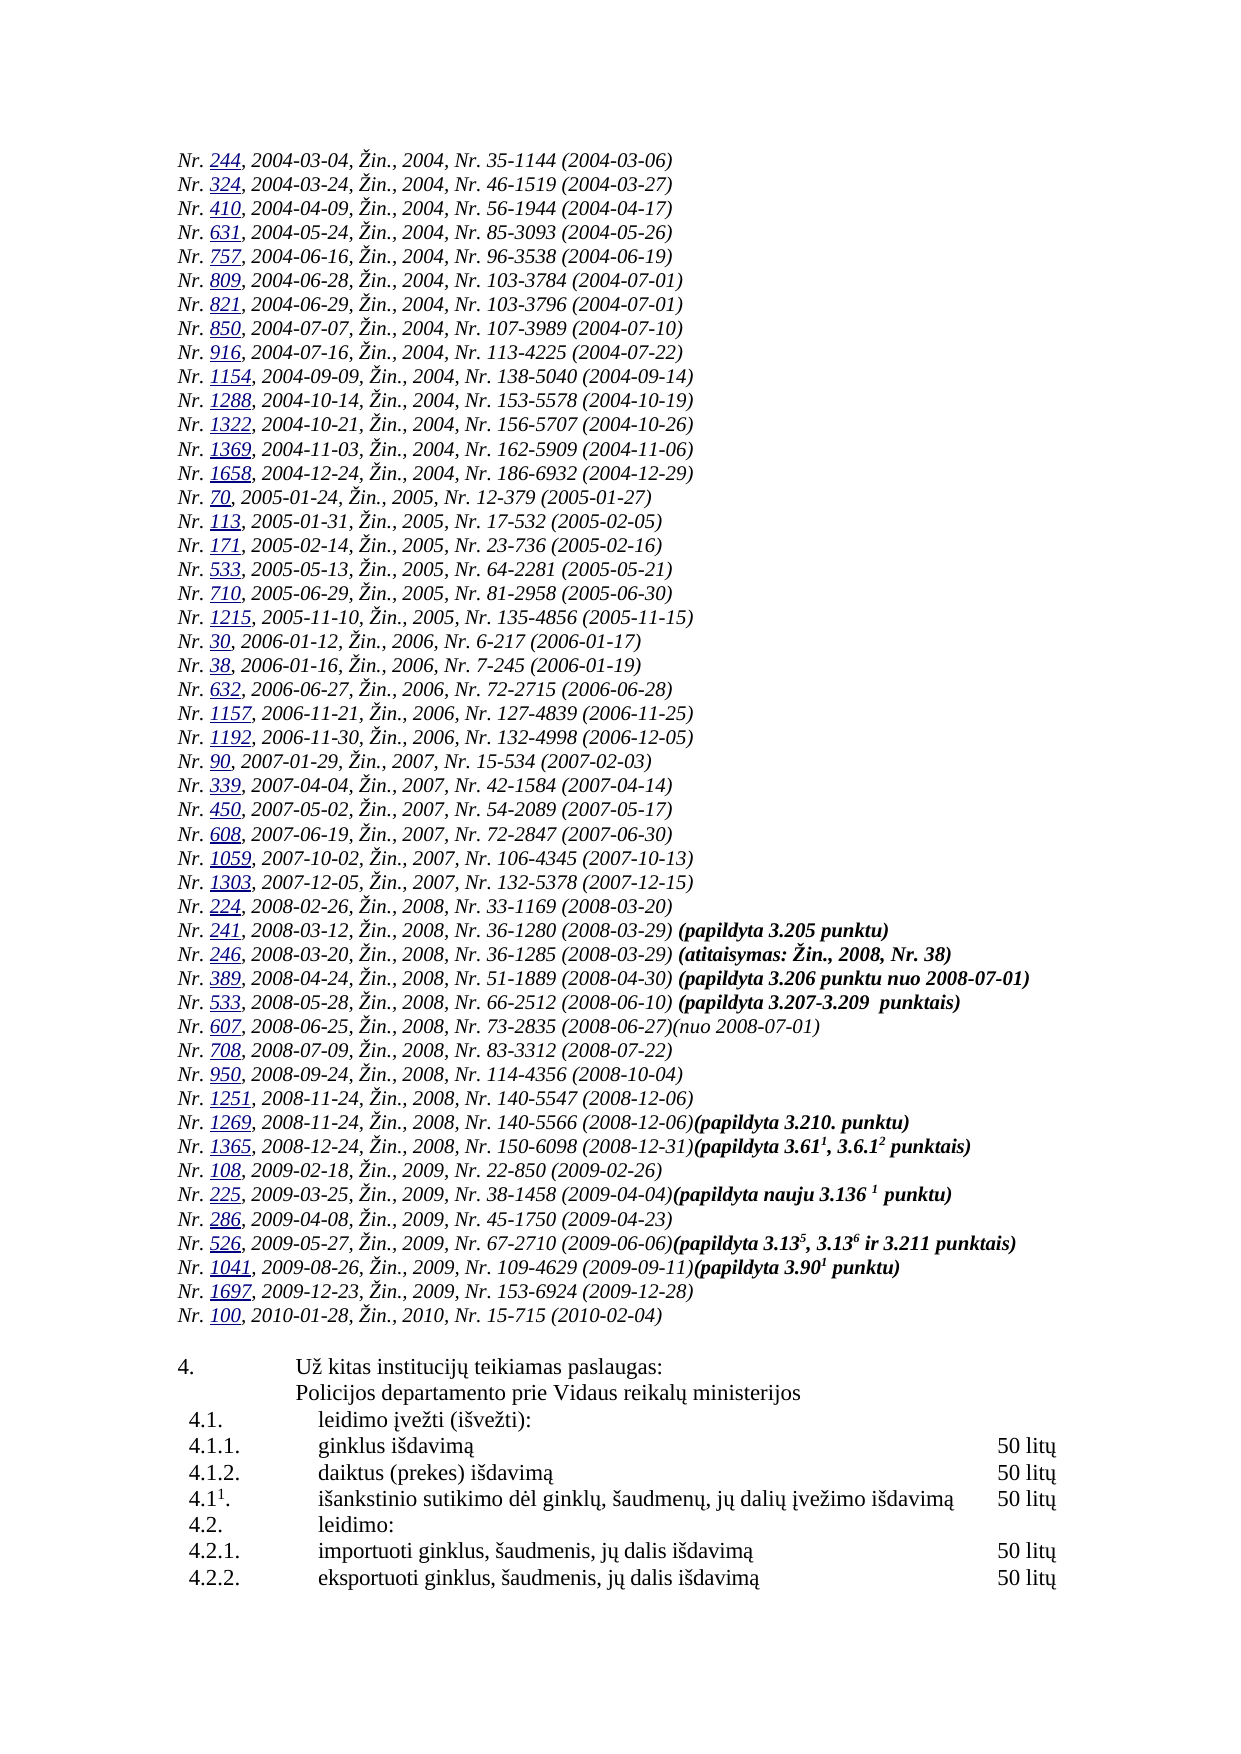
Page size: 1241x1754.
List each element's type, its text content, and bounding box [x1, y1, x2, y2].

table_cell 50 litų [986, 1485, 1133, 1511]
table_cell 4.2.1. [177, 1538, 307, 1564]
text Nr. 246, 2008-03-20, Žin., 2008, Nr. 36-1285 (2008-03-29) (atitaisymas: Žin., 2008, Nr. 38) [177, 942, 1122, 966]
text Nr. 916, 2004-07-16, Žin., 2004, Nr. 113-4225 (2004-07-22) [177, 340, 1122, 364]
table_cell 50 litų [986, 1459, 1133, 1485]
text Nr. 90, 2007-01-29, Žin., 2007, Nr. 15-534 (2007-02-03) [177, 749, 1122, 773]
table_cell išankstinio sutikimo dėl ginklų, šaudmenų, jų dalių įvežimo išdavimą [307, 1485, 986, 1511]
table_cell 50 litų [986, 1538, 1133, 1564]
text Nr. 533, 2008-05-28, Žin., 2008, Nr. 66-2512 (2008-06-10) (papildyta 3.207-3.209 punktais) [177, 990, 1122, 1014]
text Nr. 708, 2008-07-09, Žin., 2008, Nr. 83-3312 (2008-07-22) [177, 1038, 1122, 1062]
text Nr. 710, 2005-06-29, Žin., 2005, Nr. 81-2958 (2005-06-30) [177, 581, 1122, 605]
table_cell importuoti ginklus, šaudmenis, jų dalis išdavimą [307, 1538, 986, 1564]
text Nr. 1288, 2004-10-14, Žin., 2004, Nr. 153-5578 (2004-10-19) [177, 388, 1122, 412]
table_cell 50 litų [986, 1432, 1133, 1458]
text Nr. 450, 2007-05-02, Žin., 2007, Nr. 54-2089 (2007-05-17) [177, 797, 1122, 821]
text Nr. 30, 2006-01-12, Žin., 2006, Nr. 6-217 (2006-01-17) [177, 629, 1122, 653]
text Policijos departamento prie Vidaus reikalų ministerijos [177, 1379, 945, 1406]
text Nr. 607, 2008-06-25, Žin., 2008, Nr. 73-2835 (2008-06-27)(nuo 2008-07-01) [177, 1014, 1122, 1038]
text Nr. 70, 2005-01-24, Žin., 2005, Nr. 12-379 (2005-01-27) [177, 484, 1122, 509]
table_cell eksportuoti ginklus, šaudmenis, jų dalis išdavimą [307, 1564, 986, 1590]
text Nr. 410, 2004-04-09, Žin., 2004, Nr. 56-1944 (2004-04-17) [177, 196, 1122, 220]
text Nr. 38, 2006-01-16, Žin., 2006, Nr. 7-245 (2006-01-19) [177, 653, 1122, 677]
text Nr. 1157, 2006-11-21, Žin., 2006, Nr. 127-4839 (2006-11-25) [177, 701, 1122, 725]
table_header [986, 1406, 1133, 1432]
text Nr. 821, 2004-06-29, Žin., 2004, Nr. 103-3796 (2004-07-01) [177, 292, 1122, 316]
text Nr. 108, 2009-02-18, Žin., 2009, Nr. 22-850 (2009-02-26) [177, 1158, 1122, 1182]
text Nr. 113, 2005-01-31, Žin., 2005, Nr. 17-532 (2005-02-05) [177, 509, 1122, 533]
text Nr. 608, 2007-06-19, Žin., 2007, Nr. 72-2847 (2007-06-30) [177, 821, 1122, 846]
table_cell 4.1.1. [177, 1432, 307, 1458]
text Nr. 1251, 2008-11-24, Žin., 2008, Nr. 140-5547 (2008-12-06) [177, 1086, 1122, 1110]
text Nr. 850, 2004-07-07, Žin., 2004, Nr. 107-3989 (2004-07-10) [177, 316, 1122, 340]
text Nr. 1322, 2004-10-21, Žin., 2004, Nr. 156-5707 (2004-10-26) [177, 412, 1122, 436]
table_cell 4.1.2. [177, 1459, 307, 1485]
table_cell 4.2. [177, 1511, 307, 1538]
text Nr. 224, 2008-02-26, Žin., 2008, Nr. 33-1169 (2008-03-20) [177, 894, 1122, 918]
table_cell 4.11. [177, 1485, 307, 1511]
text Nr. 1192, 2006-11-30, Žin., 2006, Nr. 132-4998 (2006-12-05) [177, 725, 1122, 749]
text Nr. 244, 2004-03-04, Žin., 2004, Nr. 35-1144 (2004-03-06) [177, 148, 1122, 172]
text Nr. 533, 2005-05-13, Žin., 2005, Nr. 64-2281 (2005-05-21) [177, 557, 1122, 581]
text Nr. 1154, 2004-09-09, Žin., 2004, Nr. 138-5040 (2004-09-14) [177, 364, 1122, 388]
text Nr. 241, 2008-03-12, Žin., 2008, Nr. 36-1280 (2008-03-29) (papildyta 3.205 punktu) [177, 918, 1122, 942]
text Nr. 225, 2009-03-25, Žin., 2009, Nr. 38-1458 (2009-04-04)(papildyta nauju 3.136 1 punktu) [177, 1182, 1122, 1206]
text Nr. 171, 2005-02-14, Žin., 2005, Nr. 23-736 (2005-02-16) [177, 533, 1122, 557]
text Nr. 526, 2009-05-27, Žin., 2009, Nr. 67-2710 (2009-06-06)(papildyta 3.135, 3.136 ir 3.211 punktais) [177, 1231, 1122, 1254]
text Nr. 1369, 2004-11-03, Žin., 2004, Nr. 162-5909 (2004-11-06) [177, 436, 1122, 461]
text Nr. 324, 2004-03-24, Žin., 2004, Nr. 46-1519 (2004-03-27) [177, 172, 1122, 196]
text Nr. 1059, 2007-10-02, Žin., 2007, Nr. 106-4345 (2007-10-13) [177, 846, 1122, 869]
text Nr. 286, 2009-04-08, Žin., 2009, Nr. 45-1750 (2009-04-23) [177, 1206, 1122, 1231]
text Nr. 632, 2006-06-27, Žin., 2006, Nr. 72-2715 (2006-06-28) [177, 677, 1122, 701]
text Nr. 100, 2010-01-28, Žin., 2010, Nr. 15-715 (2010-02-04) [177, 1303, 1122, 1327]
text Nr. 1041, 2009-08-26, Žin., 2009, Nr. 109-4629 (2009-09-11)(papildyta 3.901 punktu) [177, 1254, 1122, 1279]
table_cell leidimo: [307, 1511, 986, 1538]
text Nr. 1658, 2004-12-24, Žin., 2004, Nr. 186-6932 (2004-12-29) [177, 461, 1122, 484]
text Nr. 1215, 2005-11-10, Žin., 2005, Nr. 135-4856 (2005-11-15) [177, 605, 1122, 629]
table_header leidimo įvežti (išvežti): [307, 1406, 986, 1432]
text Nr. 339, 2007-04-04, Žin., 2007, Nr. 42-1584 (2007-04-14) [177, 773, 1122, 797]
text Nr. 389, 2008-04-24, Žin., 2008, Nr. 51-1889 (2008-04-30) (papildyta 3.206 punktu nuo 2008-07-01) [177, 966, 1122, 990]
table_cell ginklus išdavimą [307, 1432, 986, 1458]
text 4. Už kitas institucijų teikiamas paslaugas: [177, 1353, 945, 1379]
text Nr. 1269, 2008-11-24, Žin., 2008, Nr. 140-5566 (2008-12-06)(papildyta 3.210. punktu) [177, 1110, 1122, 1134]
text Nr. 1365, 2008-12-24, Žin., 2008, Nr. 150-6098 (2008-12-31)(papildyta 3.611, 3.6.12 punktais) [177, 1134, 1122, 1158]
text Nr. 950, 2008-09-24, Žin., 2008, Nr. 114-4356 (2008-10-04) [177, 1062, 1122, 1086]
text Nr. 1303, 2007-12-05, Žin., 2007, Nr. 132-5378 (2007-12-15) [177, 869, 1122, 894]
table_header 4.1. [177, 1406, 307, 1432]
table_cell [986, 1511, 1133, 1538]
table_cell daiktus (prekes) išdavimą [307, 1459, 986, 1485]
text Nr. 809, 2004-06-28, Žin., 2004, Nr. 103-3784 (2004-07-01) [177, 268, 1122, 292]
text Nr. 757, 2004-06-16, Žin., 2004, Nr. 96-3538 (2004-06-19) [177, 244, 1122, 268]
table_cell 4.2.2. [177, 1564, 307, 1590]
text Nr. 631, 2004-05-24, Žin., 2004, Nr. 85-3093 (2004-05-26) [177, 220, 1122, 244]
table_cell 50 litų [986, 1564, 1133, 1590]
text Nr. 1697, 2009-12-23, Žin., 2009, Nr. 153-6924 (2009-12-28) [177, 1279, 1122, 1303]
